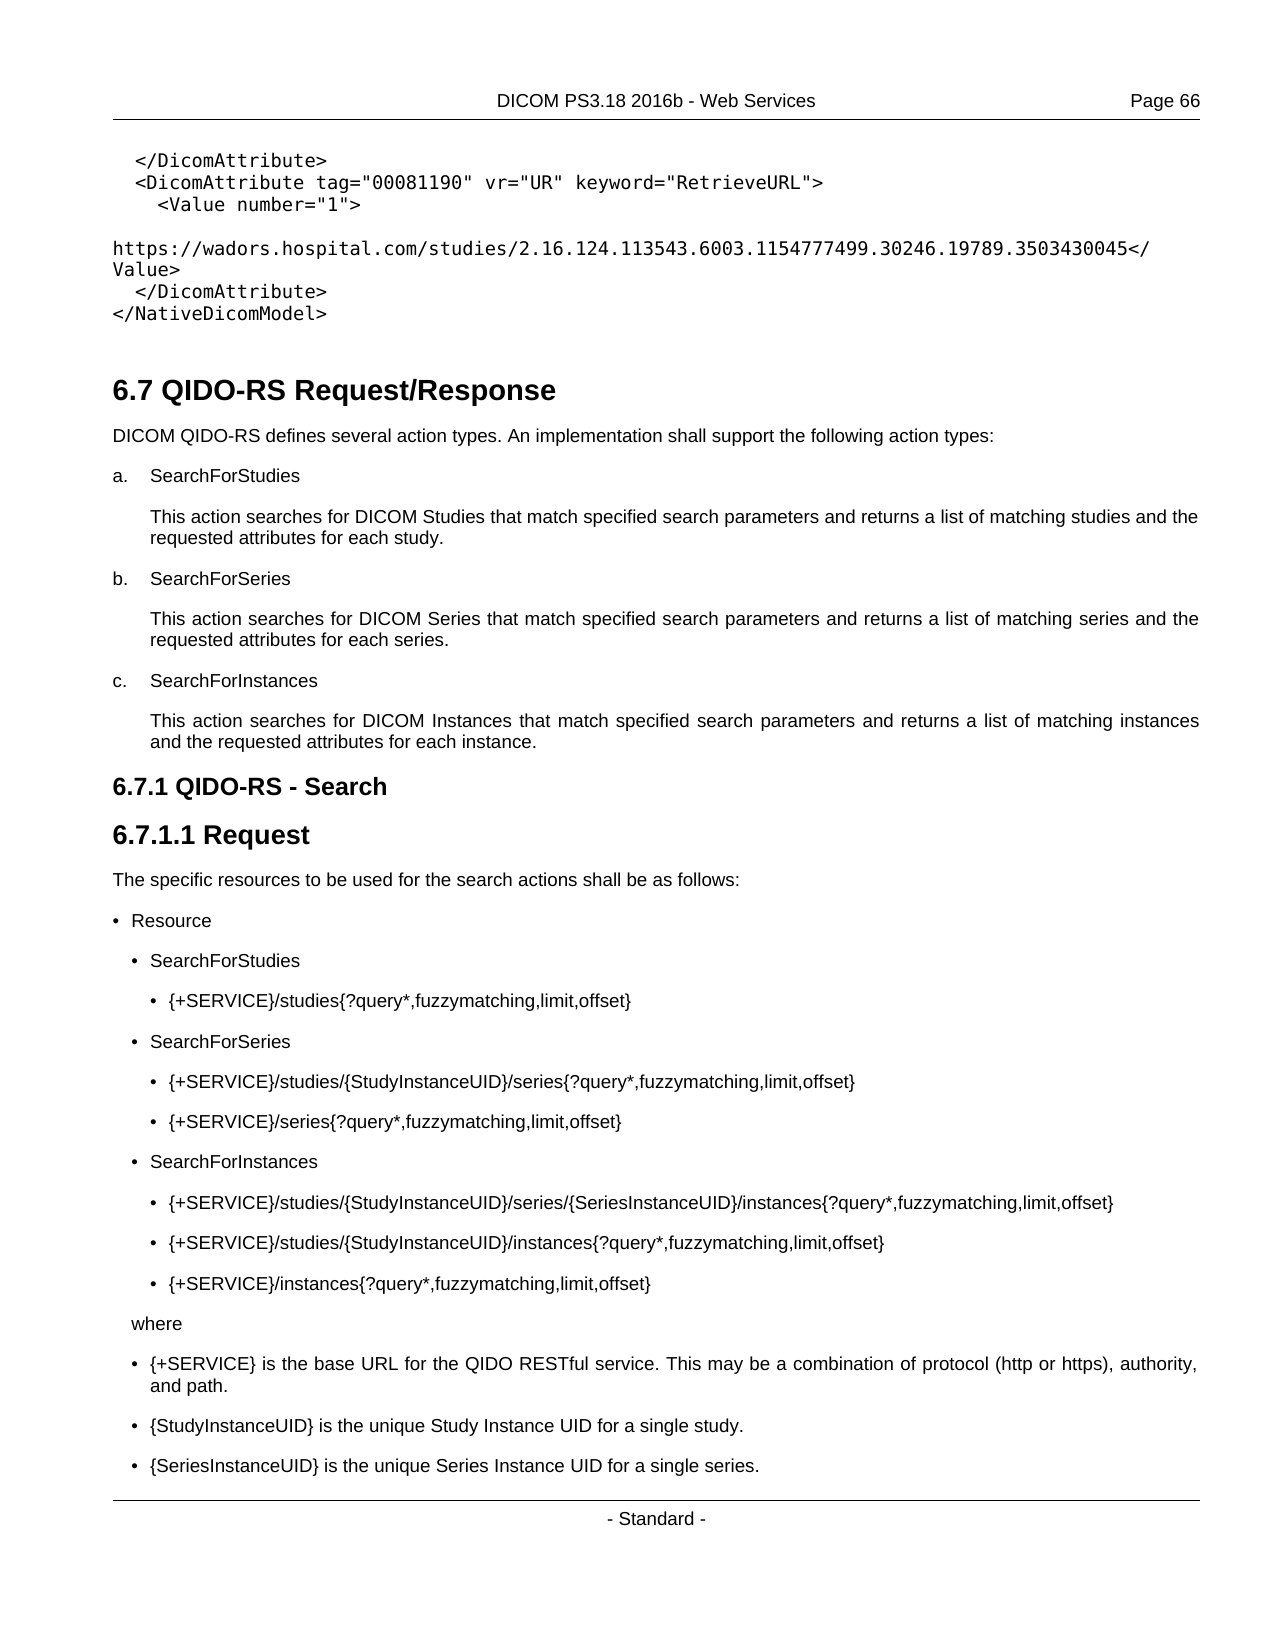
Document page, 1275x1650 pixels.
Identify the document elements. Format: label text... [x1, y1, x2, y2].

list where [112, 1313, 1200, 1334]
list {StudyInstanceUID} is the unique Study Instance UID for a single study. [131, 1415, 1200, 1436]
text 6.7 QIDO-RS Request/Response [112, 372, 1200, 406]
text 6.7.1 QIDO-RS - Search [112, 772, 1200, 800]
list {+SERVICE}/studies/{StudyInstanceUID}/instances{?query*,fuzzymatching,limit,offset} [150, 1232, 1200, 1253]
list {+SERVICE}/studies/{StudyInstanceUID}/series/{SeriesInstanceUID}/instances{?query*,fuzzymatching,limit,offset} [150, 1192, 1200, 1213]
list {+SERVICE} is the base URL for the QIDO RESTful service. This may be a combination of protocol (http or https), authority, and path. [131, 1353, 1200, 1396]
text 6.7.1.1 Request [112, 819, 1200, 850]
list This action searches for DICOM Series that match specified search parameters and returns a list of matching series and the requested attributes for each series. [112, 608, 1200, 651]
list {+SERVICE}/studies/{StudyInstanceUID}/series{?query*,fuzzymatching,limit,offset} [150, 1071, 1200, 1092]
list SearchForStudies [112, 465, 1200, 487]
list {+SERVICE}/studies{?query*,fuzzymatching,limit,offset} [150, 990, 1200, 1012]
list SearchForStudies [131, 950, 1200, 971]
list {+SERVICE}/instances{?query*,fuzzymatching,limit,offset} [150, 1272, 1200, 1294]
list {+SERVICE}/series{?query*,fuzzymatching,limit,offset} [150, 1111, 1200, 1133]
list Resource [112, 909, 1200, 931]
list This action searches for DICOM Instances that match specified search parameters and returns a list of matching instances and the requested attributes for each instance. [112, 710, 1200, 753]
list This action searches for DICOM Studies that match specified search parameters and returns a list of matching studies and the requested attributes for each study. [112, 505, 1200, 548]
list {SeriesInstanceUID} is the unique Series Instance UID for a single series. [131, 1455, 1200, 1477]
list SearchForSeries [112, 567, 1200, 589]
list SearchForSeries [131, 1030, 1200, 1052]
text DICOM QIDO-RS defines several action types. An implementation shall support the following action types: [112, 425, 1200, 446]
list SearchForInstances [112, 669, 1200, 691]
text The specific resources to be used for the search actions shall be as follows: [112, 869, 1200, 891]
list SearchForInstances [131, 1151, 1200, 1173]
text </DicomAttribute> <DicomAttribute tag="00081190" vr="UR" keyword="RetrieveURL"> <Value number="1"> https://wadors.hospital.com/studies/2.16.124.113543.6003.1154777499.30246.19789.3503430045</Value> </DicomAttribute> </NativeDicomModel> [112, 150, 1200, 354]
